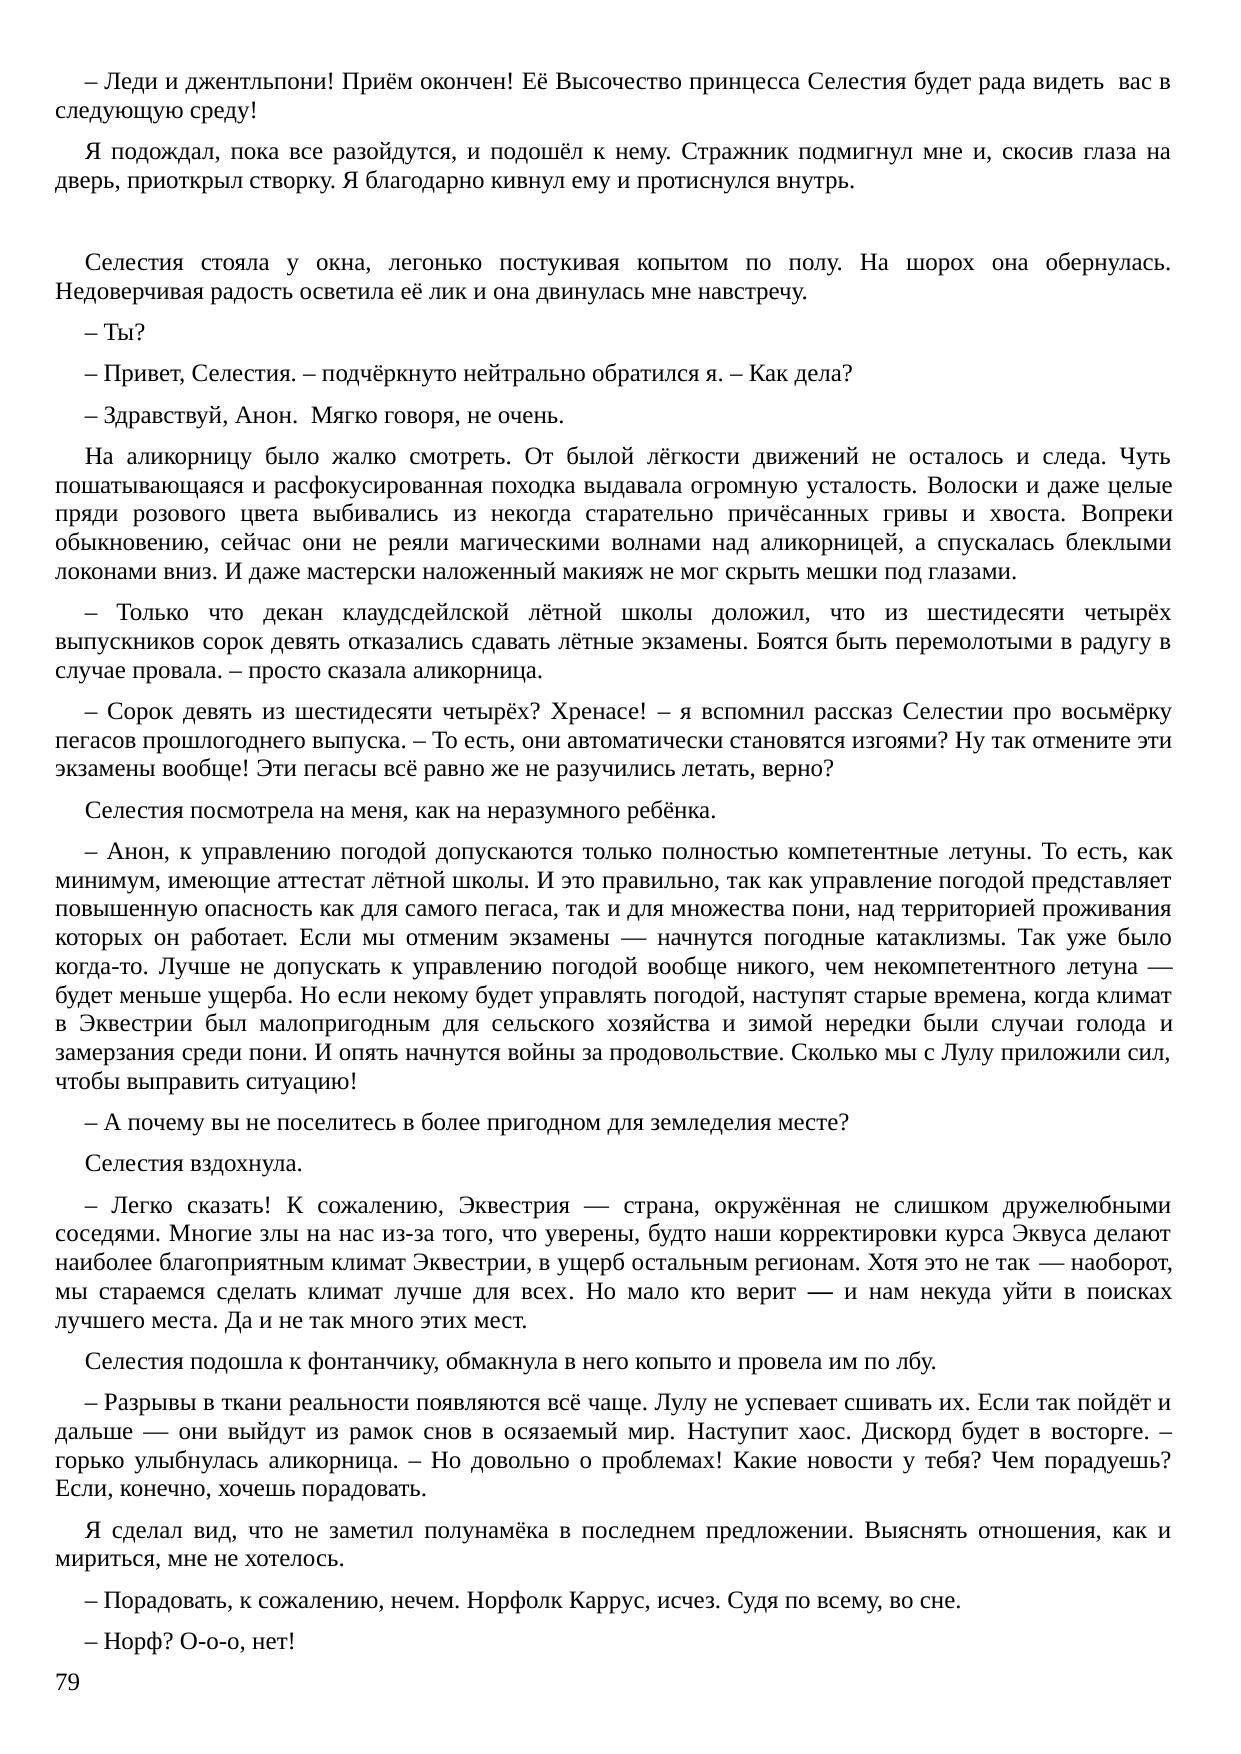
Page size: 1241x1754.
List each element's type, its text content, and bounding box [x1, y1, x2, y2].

text На аликорницу было жалко смотреть. От былой лёгкости движений не осталось и следа. Чуть пошатывающаяся и расфокусированная походка выдавала огромную усталость. Волоски и даже целые пряди розового цвета выбивались из некогда старательно причёсанных гривы и хвоста. Вопреки обыкновению, сейчас они не реяли магическими волнами над аликорницей, а спускалась блеклыми локонами вниз. И даже мастерски наложенный макияж не мог скрыть мешки под глазами. [55, 441, 1173, 585]
text Селестия вздохнула. [55, 1148, 1173, 1177]
text – Только что декан клаудсдейлской лётной школы доложил, что из шестидесяти четырёх выпускников сорок девять отказались сдавать лётные экзамены. Боятся быть перемолотыми в радугу в случае провала. – просто сказала аликорница. [55, 597, 1173, 683]
text – Легко сказать! К сожалению, Эквестрия — страна, окружённая не слишком дружелюбными соседями. Многие злы на нас из-за того, что уверены, будто наши корректировки курса Эквуса делают наиболее благоприятным климат Эквестрии, в ущерб остальным регионам. Хотя это не так — наоборот, мы стараемся сделать климат лучше для всех. Но мало кто верит — и нам некуда уйти в поисках лучшего места. Да и не так много этих мест. [55, 1190, 1173, 1333]
text – Сорок девять из шестидесяти четырёх? Хренасе! – я вспомнил рассказ Селестии про восьмёрку пегасов прошлогоднего выпуска. – То есть, они автоматически становятся изгоями? Ну так отмените эти экзамены вообще! Эти пегасы всё равно же не разучились летать, верно? [55, 696, 1173, 782]
text Селестия посмотрела на меня, как на неразумного ребёнка. [55, 795, 1173, 823]
text – Ты? [55, 317, 1173, 346]
text Селестия подошла к фонтанчику, обмакнула в него копыто и провела им по лбу. [55, 1346, 1173, 1375]
text Я подождал, пока все разойдутся, и подошёл к нему. Стражник подмигнул мне и, скосив глаза на дверь, приоткрыл створку. Я благодарно кивнул ему и протиснулся внутрь. [55, 136, 1173, 193]
text – Анон, к управлению погодой допускаются только полностью компетентные летуны. То есть, как минимум, имеющие аттестат лётной школы. И это правильно, так как управление погодой представляет повышенную опасность как для самого пегаса, так и для множества пони, над территорией проживания которых он работает. Если мы отменим экзамены — начнутся погодные катаклизмы. Так уже было когда-то. Лучше не допускать к управлению погодой вообще никого, чем некомпетентного летуна — будет меньше ущерба. Но если некому будет управлять погодой, наступят старые времена, когда климат в Эквестрии был малопригодным для сельского хозяйства и зимой нередки были случаи голода и замерзания среди пони. И опять начнутся войны за продовольствие. Сколько мы с Лулу приложили сил, чтобы выправить ситуацию! [55, 836, 1173, 1095]
text – Леди и джентльпони! Приём окончен! Её Высочество принцесса Селестия будет рада видеть вас в следующую среду! [55, 66, 1173, 123]
text Я сделал вид, что не заметил полунамёка в последнем предложении. Выяснять отношения, как и мириться, мне не хотелось. [55, 1515, 1173, 1572]
text – Разрывы в ткани реальности появляются всё чаще. Лулу не успевает сшивать их. Если так пойдёт и дальше — они выйдут из рамок снов в осязаемый мир. Наступит хаос. Дискорд будет в восторге. – горько улыбнулась аликорница. – Но довольно о проблемах! Какие новости у тебя? Чем порадуешь? Если, конечно, хочешь порадовать. [55, 1387, 1173, 1502]
text – Порадовать, к сожалению, нечем. Норфолк Каррус, исчез. Судя по всему, во сне. [55, 1585, 1173, 1613]
text Селестия стояла у окна, легонько постукивая копытом по полу. На шорох она обернулась. Недоверчивая радость осветила её лик и она двинулась мне навстречу. [55, 247, 1173, 305]
text – А почему вы не поселитесь в более пригодном для земледелия месте? [55, 1107, 1173, 1136]
text – Привет, Селестия. – подчёркнуто нейтрально обратился я. – Как дела? [55, 358, 1173, 387]
text – Норф? О-о-о, нет! [55, 1626, 1173, 1655]
text – Здравствуй, Анон. Мягко говоря, не очень. [55, 400, 1173, 428]
